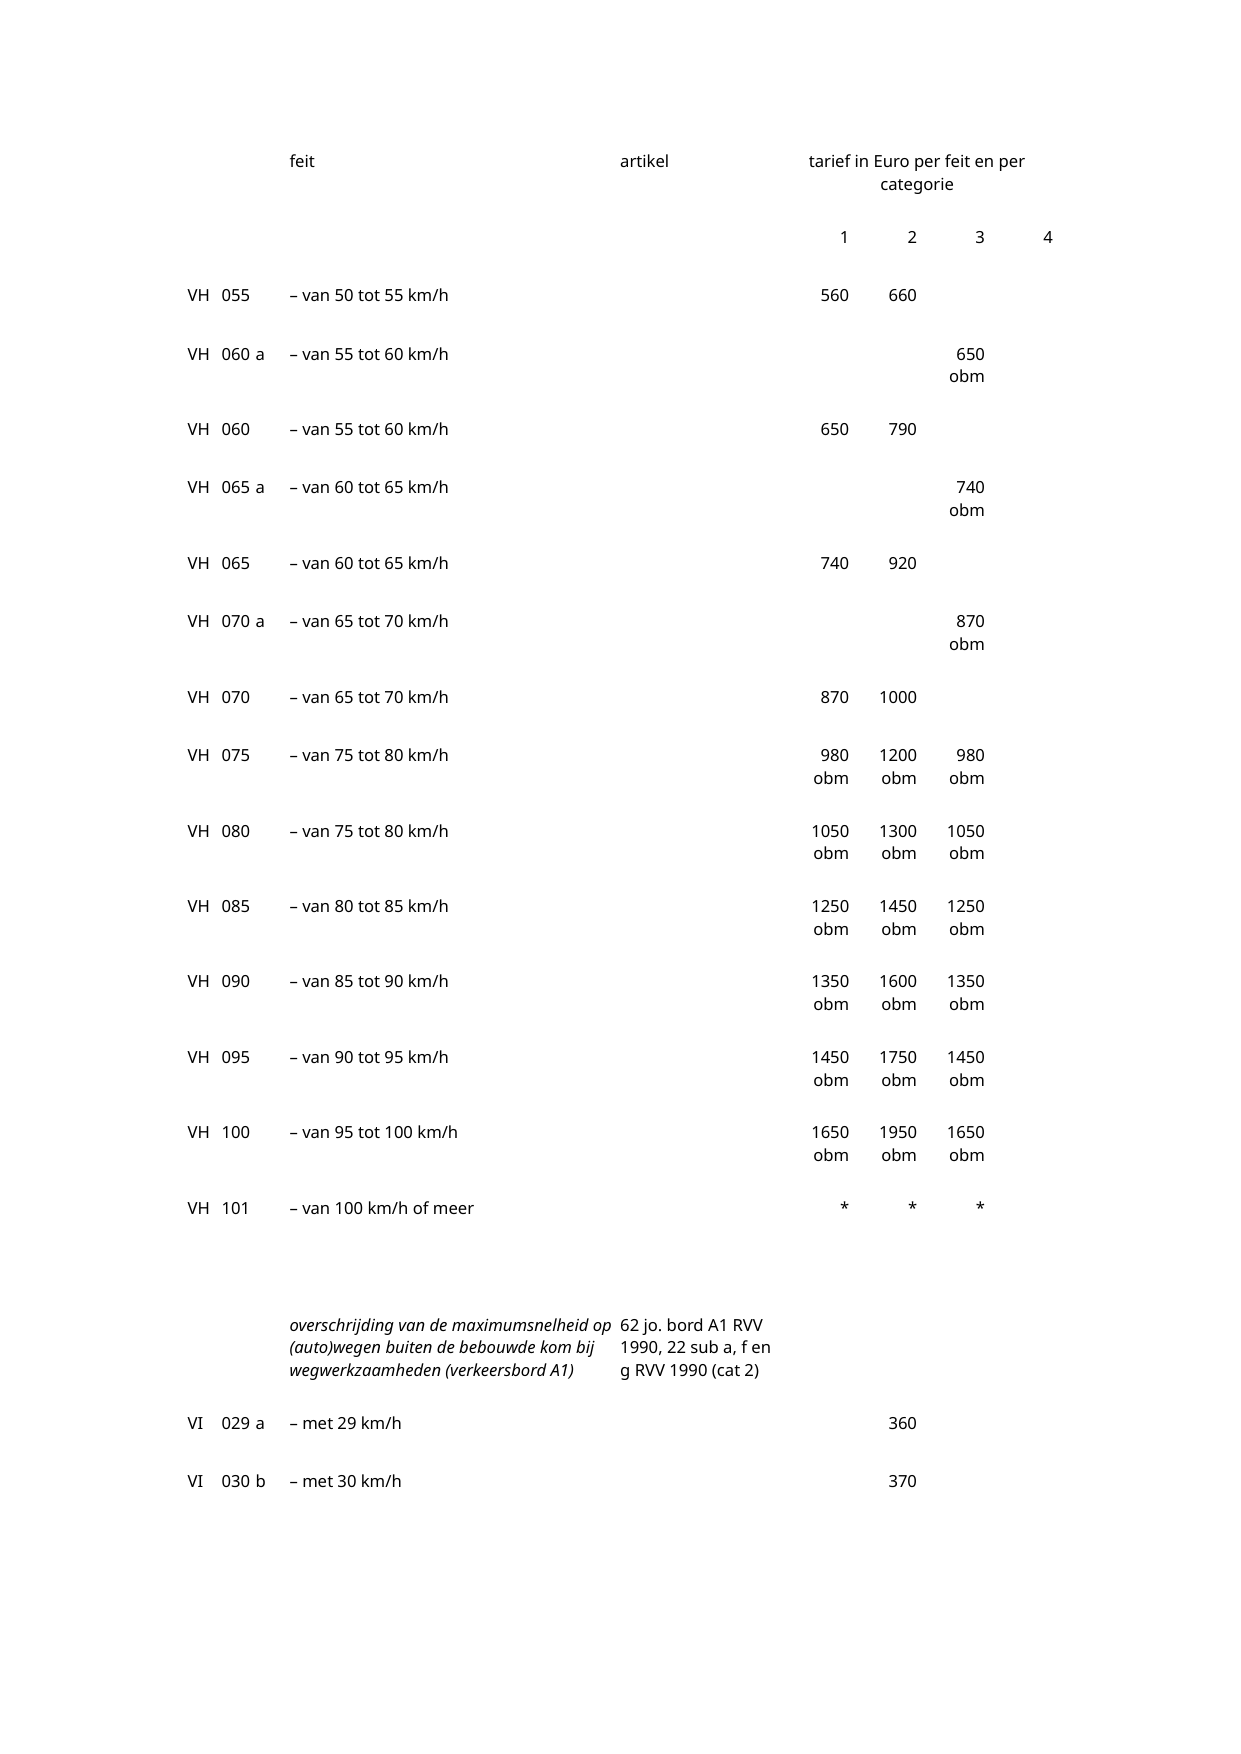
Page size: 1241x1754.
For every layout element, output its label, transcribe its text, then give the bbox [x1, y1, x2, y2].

table_cell [221, 225, 255, 284]
table_cell 1950 obm [849, 1121, 917, 1196]
table_cell 4 [985, 225, 1053, 284]
table_cell [917, 1411, 985, 1470]
table_cell – van 100 km/h of meer [289, 1196, 620, 1255]
table_cell 660 [849, 284, 917, 342]
table_cell VH [188, 819, 221, 895]
table_cell [985, 744, 1053, 819]
table_cell VH [188, 895, 221, 970]
table_cell [985, 1313, 1053, 1411]
table_header [221, 150, 255, 225]
table_cell 1 [781, 225, 849, 284]
table_cell [255, 744, 289, 819]
table_cell b [255, 1470, 289, 1528]
table_cell 1050 obm [917, 819, 985, 895]
table_cell [221, 1313, 255, 1411]
table_cell – van 55 tot 60 km/h [289, 418, 620, 476]
table_cell [985, 1411, 1053, 1470]
table_cell 095 [221, 1046, 255, 1121]
table_cell VH [188, 552, 221, 610]
table_cell 1750 obm [849, 1046, 917, 1121]
table_cell – van 65 tot 70 km/h [289, 685, 620, 744]
table_cell [917, 418, 985, 476]
table_cell [985, 1470, 1053, 1528]
table_cell [255, 970, 289, 1046]
table_cell – van 90 tot 95 km/h [289, 1046, 620, 1121]
table_cell 790 [849, 418, 917, 476]
table_cell VH [188, 1046, 221, 1121]
table_cell 080 [221, 819, 255, 895]
table_cell 065 [221, 552, 255, 610]
table_cell 029 [221, 1411, 255, 1470]
table_cell [917, 1313, 985, 1411]
table_cell a [255, 1411, 289, 1470]
table_cell [985, 418, 1053, 476]
table_cell [985, 552, 1053, 610]
table_cell [985, 1196, 1053, 1255]
table_cell – van 75 tot 80 km/h [289, 744, 620, 819]
table_cell [849, 476, 917, 552]
table_cell [620, 342, 781, 418]
table_cell [620, 476, 781, 552]
table_cell 920 [849, 552, 917, 610]
table_cell 2 [849, 225, 917, 284]
table_cell a [255, 610, 289, 685]
table_cell [289, 1255, 620, 1313]
table_cell [781, 1411, 849, 1470]
table_cell 980 obm [917, 744, 985, 819]
table_cell 1300 obm [849, 819, 917, 895]
table_cell [620, 970, 781, 1046]
table_cell 370 [849, 1470, 917, 1528]
table_cell [255, 1255, 289, 1313]
table_cell 1600 obm [849, 970, 917, 1046]
table_cell 1050 obm [781, 819, 849, 895]
table_cell – van 60 tot 65 km/h [289, 552, 620, 610]
table_cell [255, 418, 289, 476]
table_cell [985, 284, 1053, 342]
table_cell 1450 obm [849, 895, 917, 970]
table_cell 360 [849, 1411, 917, 1470]
table_cell [620, 225, 781, 284]
table_cell [255, 895, 289, 970]
table_cell [917, 1470, 985, 1528]
table_header [188, 150, 221, 225]
table_cell [917, 685, 985, 744]
table_cell [985, 610, 1053, 685]
table_cell a [255, 476, 289, 552]
table_cell [255, 1196, 289, 1255]
table_cell 3 [917, 225, 985, 284]
table_cell [917, 1255, 985, 1313]
table_cell [255, 685, 289, 744]
table_cell [985, 819, 1053, 895]
table_cell – van 85 tot 90 km/h [289, 970, 620, 1046]
table_cell [849, 1255, 917, 1313]
table_cell * [849, 1196, 917, 1255]
table_cell 650 [781, 418, 849, 476]
table_cell [255, 1313, 289, 1411]
table_cell [849, 342, 917, 418]
table_cell [620, 552, 781, 610]
table_cell 1250 obm [917, 895, 985, 970]
table_cell 065 [221, 476, 255, 552]
table_cell [255, 284, 289, 342]
table_cell [781, 1255, 849, 1313]
table_cell VH [188, 284, 221, 342]
table_cell – van 55 tot 60 km/h [289, 342, 620, 418]
table_cell VH [188, 970, 221, 1046]
table_cell 070 [221, 685, 255, 744]
table_cell [620, 1411, 781, 1470]
table_cell [620, 1255, 781, 1313]
table_cell VH [188, 610, 221, 685]
table_cell [781, 476, 849, 552]
table_cell 030 [221, 1470, 255, 1528]
table_cell 060 [221, 418, 255, 476]
table_cell [620, 610, 781, 685]
table_cell [221, 1255, 255, 1313]
table_cell [188, 225, 221, 284]
table_cell [255, 819, 289, 895]
table_header feit [289, 150, 620, 225]
table_cell [289, 225, 620, 284]
table_cell – van 80 tot 85 km/h [289, 895, 620, 970]
table_cell 1200 obm [849, 744, 917, 819]
table_cell [255, 552, 289, 610]
table_cell [620, 284, 781, 342]
table_cell 650 obm [917, 342, 985, 418]
table_cell [985, 1255, 1053, 1313]
table_cell [917, 284, 985, 342]
table_cell [781, 610, 849, 685]
table_cell VI [188, 1470, 221, 1528]
table_cell [188, 1255, 221, 1313]
table_cell a [255, 342, 289, 418]
table_cell [985, 685, 1053, 744]
table_cell 085 [221, 895, 255, 970]
table_cell VH [188, 418, 221, 476]
table_cell [188, 1313, 221, 1411]
table_cell [620, 418, 781, 476]
table_cell [620, 1196, 781, 1255]
table_cell – van 50 tot 55 km/h [289, 284, 620, 342]
table_header tarief in Euro per feit en per categorie [781, 150, 1053, 225]
table_cell VH [188, 685, 221, 744]
table_cell [917, 552, 985, 610]
table_cell 060 [221, 342, 255, 418]
table_cell [620, 1121, 781, 1196]
table_cell [849, 1313, 917, 1411]
table_cell 740 obm [917, 476, 985, 552]
table_cell [620, 819, 781, 895]
table_cell [781, 1470, 849, 1528]
table_cell [781, 1313, 849, 1411]
table_cell VI [188, 1411, 221, 1470]
table_cell [985, 970, 1053, 1046]
table_cell [985, 342, 1053, 418]
table_cell 1650 obm [917, 1121, 985, 1196]
table_cell – van 65 tot 70 km/h [289, 610, 620, 685]
table_cell 1650 obm [781, 1121, 849, 1196]
table_cell overschrijding van de maximumsnelheid op (auto)wegen buiten de bebouwde kom bij wegwerkzaamheden (verkeersbord A1) [289, 1313, 620, 1411]
table_cell 075 [221, 744, 255, 819]
table_cell 980 obm [781, 744, 849, 819]
table_cell 101 [221, 1196, 255, 1255]
table_cell 740 [781, 552, 849, 610]
table_cell 1350 obm [781, 970, 849, 1046]
table_cell 1450 obm [781, 1046, 849, 1121]
table_cell 100 [221, 1121, 255, 1196]
table_cell 1250 obm [781, 895, 849, 970]
table_cell – van 95 tot 100 km/h [289, 1121, 620, 1196]
table_cell – van 60 tot 65 km/h [289, 476, 620, 552]
table_cell 870 [781, 685, 849, 744]
table_cell [985, 1121, 1053, 1196]
table_cell VH [188, 1196, 221, 1255]
table_cell – met 29 km/h [289, 1411, 620, 1470]
table_cell – van 75 tot 80 km/h [289, 819, 620, 895]
table_cell [620, 1046, 781, 1121]
table_cell – met 30 km/h [289, 1470, 620, 1528]
table_cell [985, 1046, 1053, 1121]
table_cell 1450 obm [917, 1046, 985, 1121]
table_cell [255, 225, 289, 284]
table_cell [849, 610, 917, 685]
table_cell [620, 744, 781, 819]
table_cell VH [188, 476, 221, 552]
table_cell [985, 895, 1053, 970]
table_cell [985, 476, 1053, 552]
table_cell [255, 1046, 289, 1121]
table_cell 090 [221, 970, 255, 1046]
table_header artikel [620, 150, 781, 225]
table_cell 870 obm [917, 610, 985, 685]
table_cell * [917, 1196, 985, 1255]
table_cell * [781, 1196, 849, 1255]
table_cell 62 jo. bord A1 RVV 1990, 22 sub a, f en g RVV 1990 (cat 2) [620, 1313, 781, 1411]
table_header [255, 150, 289, 225]
table_cell VH [188, 342, 221, 418]
table_cell [620, 1470, 781, 1528]
table_cell 055 [221, 284, 255, 342]
table_cell VH [188, 744, 221, 819]
table_cell VH [188, 1121, 221, 1196]
table_cell 070 [221, 610, 255, 685]
table_cell [620, 895, 781, 970]
table_cell 1000 [849, 685, 917, 744]
table_cell [620, 685, 781, 744]
table_cell [255, 1121, 289, 1196]
table_cell [781, 342, 849, 418]
table_cell 560 [781, 284, 849, 342]
table_cell 1350 obm [917, 970, 985, 1046]
